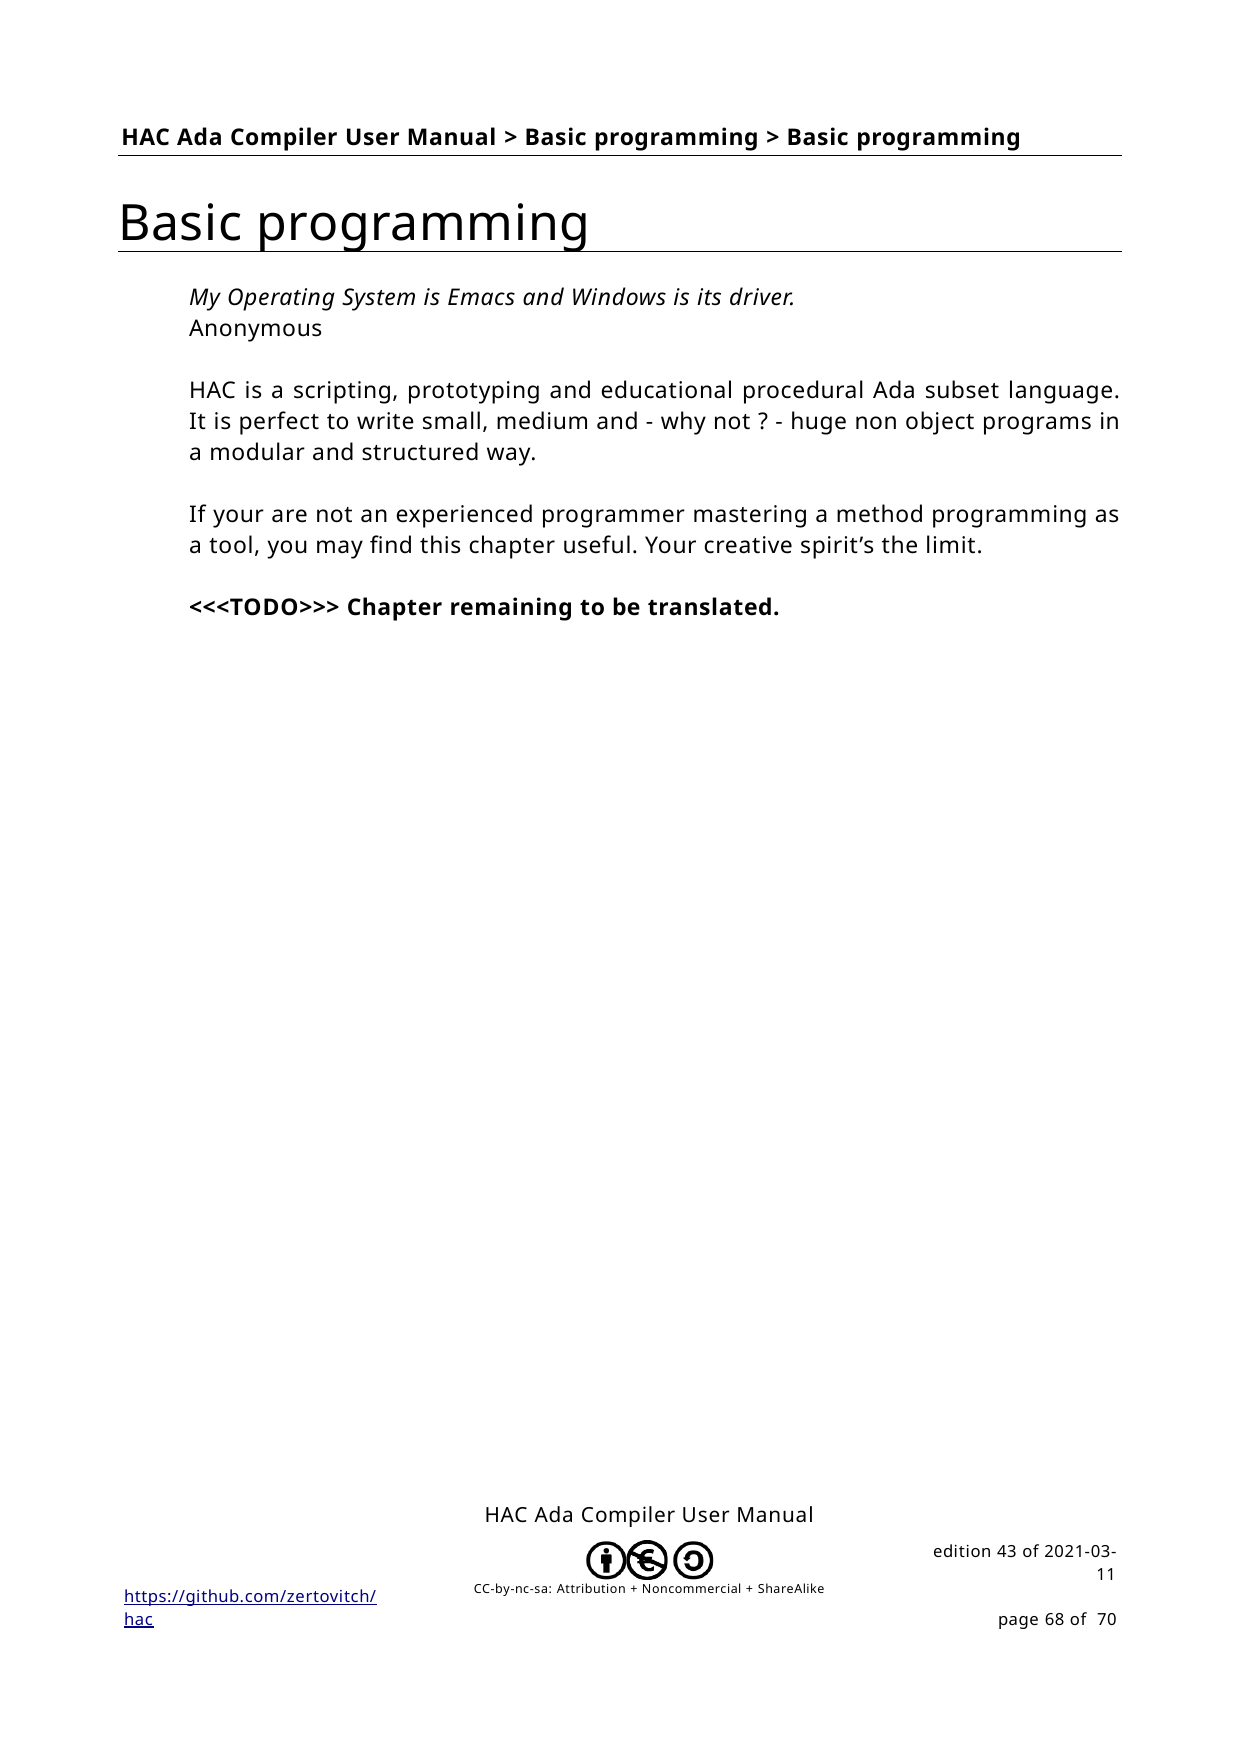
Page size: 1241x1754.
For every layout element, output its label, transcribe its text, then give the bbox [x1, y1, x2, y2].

subtitle Basic programming [118, 184, 1122, 251]
text HAC is a scripting, prototyping and educational procedural Ada subset language. It is perfect to write small, medium and - why not ? - huge non object programs in a modular and structured way. [189, 374, 1122, 467]
text If your are not an experienced programmer mastering a method programming as a tool, you may find this chapter useful. Your creative spirit’s the limit. [189, 498, 1122, 560]
text Anonymous [189, 312, 1122, 343]
text My Operating System is Emacs and Windows is its driver. [189, 281, 1122, 312]
picture [585, 1540, 668, 1580]
picture [672, 1540, 714, 1580]
text <<<TODO>>> Chapter remaining to be translated. [189, 591, 1122, 622]
